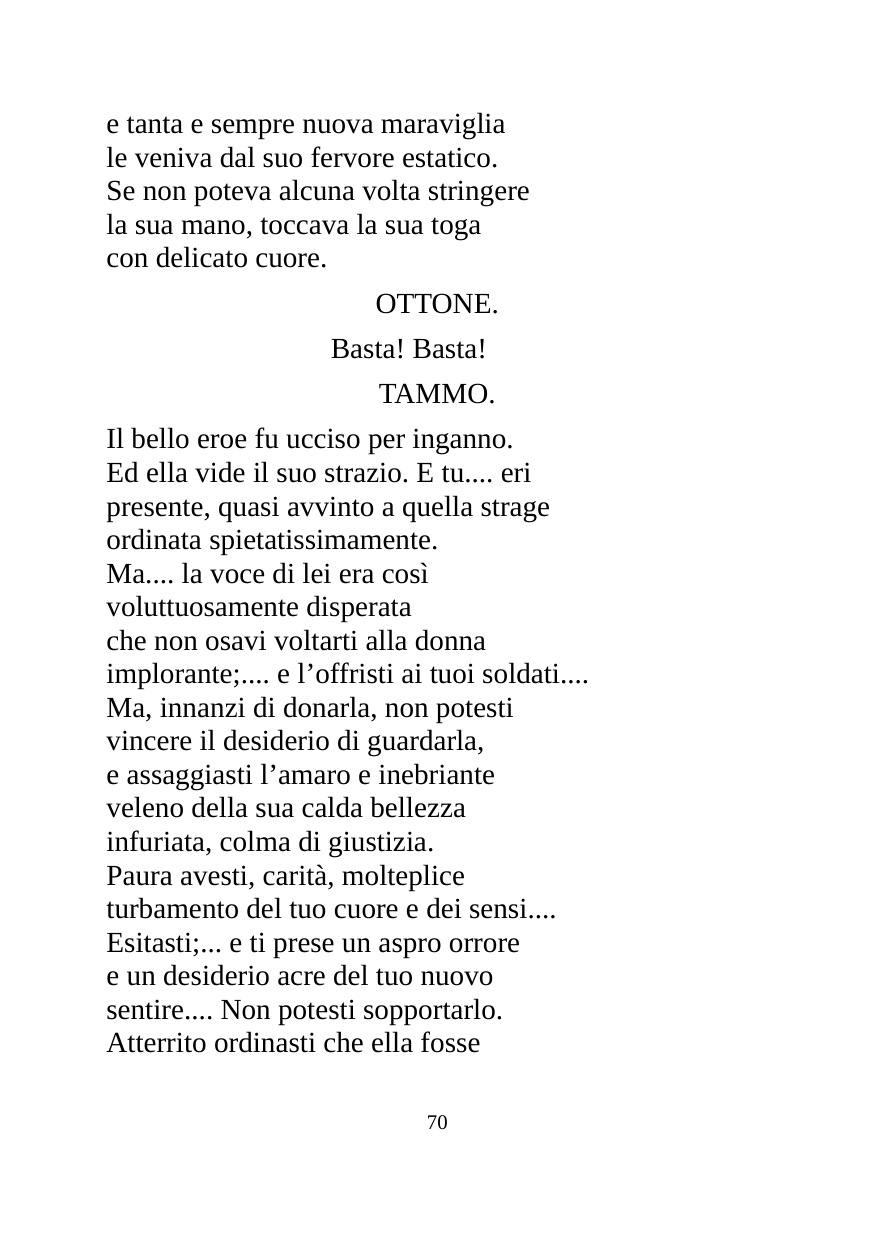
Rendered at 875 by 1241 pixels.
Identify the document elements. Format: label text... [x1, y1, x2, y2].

text TAMMO. [106, 376, 768, 410]
text Basta! Basta! [106, 331, 768, 364]
text e tanta e sempre nuova maraviglia le veniva dal suo fervore estatico. Se non poteva alcuna volta stringere la sua mano, toccava la sua toga con delicato cuore. [106, 106, 768, 274]
text Il bello eroe fu ucciso per inganno. Ed ella vide il suo strazio. E tu.... eri presente, quasi avvinto a quella strage ordinata spietatissimamente. Ma.... la voce di lei era così voluttuosamente disperata che non osavi voltarti alla donna implorante;.... e l’offristi ai tuoi soldati.... Ma, innanzi di donarla, non potesti vincere il desiderio di guardarla, e assaggiasti l’amaro e inebriante veleno della sua calda bellezza infuriata, colma di giustizia. Paura avesti, carità, molteplice turbamento del tuo cuore e dei sensi.... Esitasti;... e ti prese un aspro orrore e un desiderio acre del tuo nuovo sentire.... Non potesti sopportarlo. Atterrito ordinasti che ella fosse [106, 422, 768, 1059]
text OTTONE. [106, 286, 768, 319]
